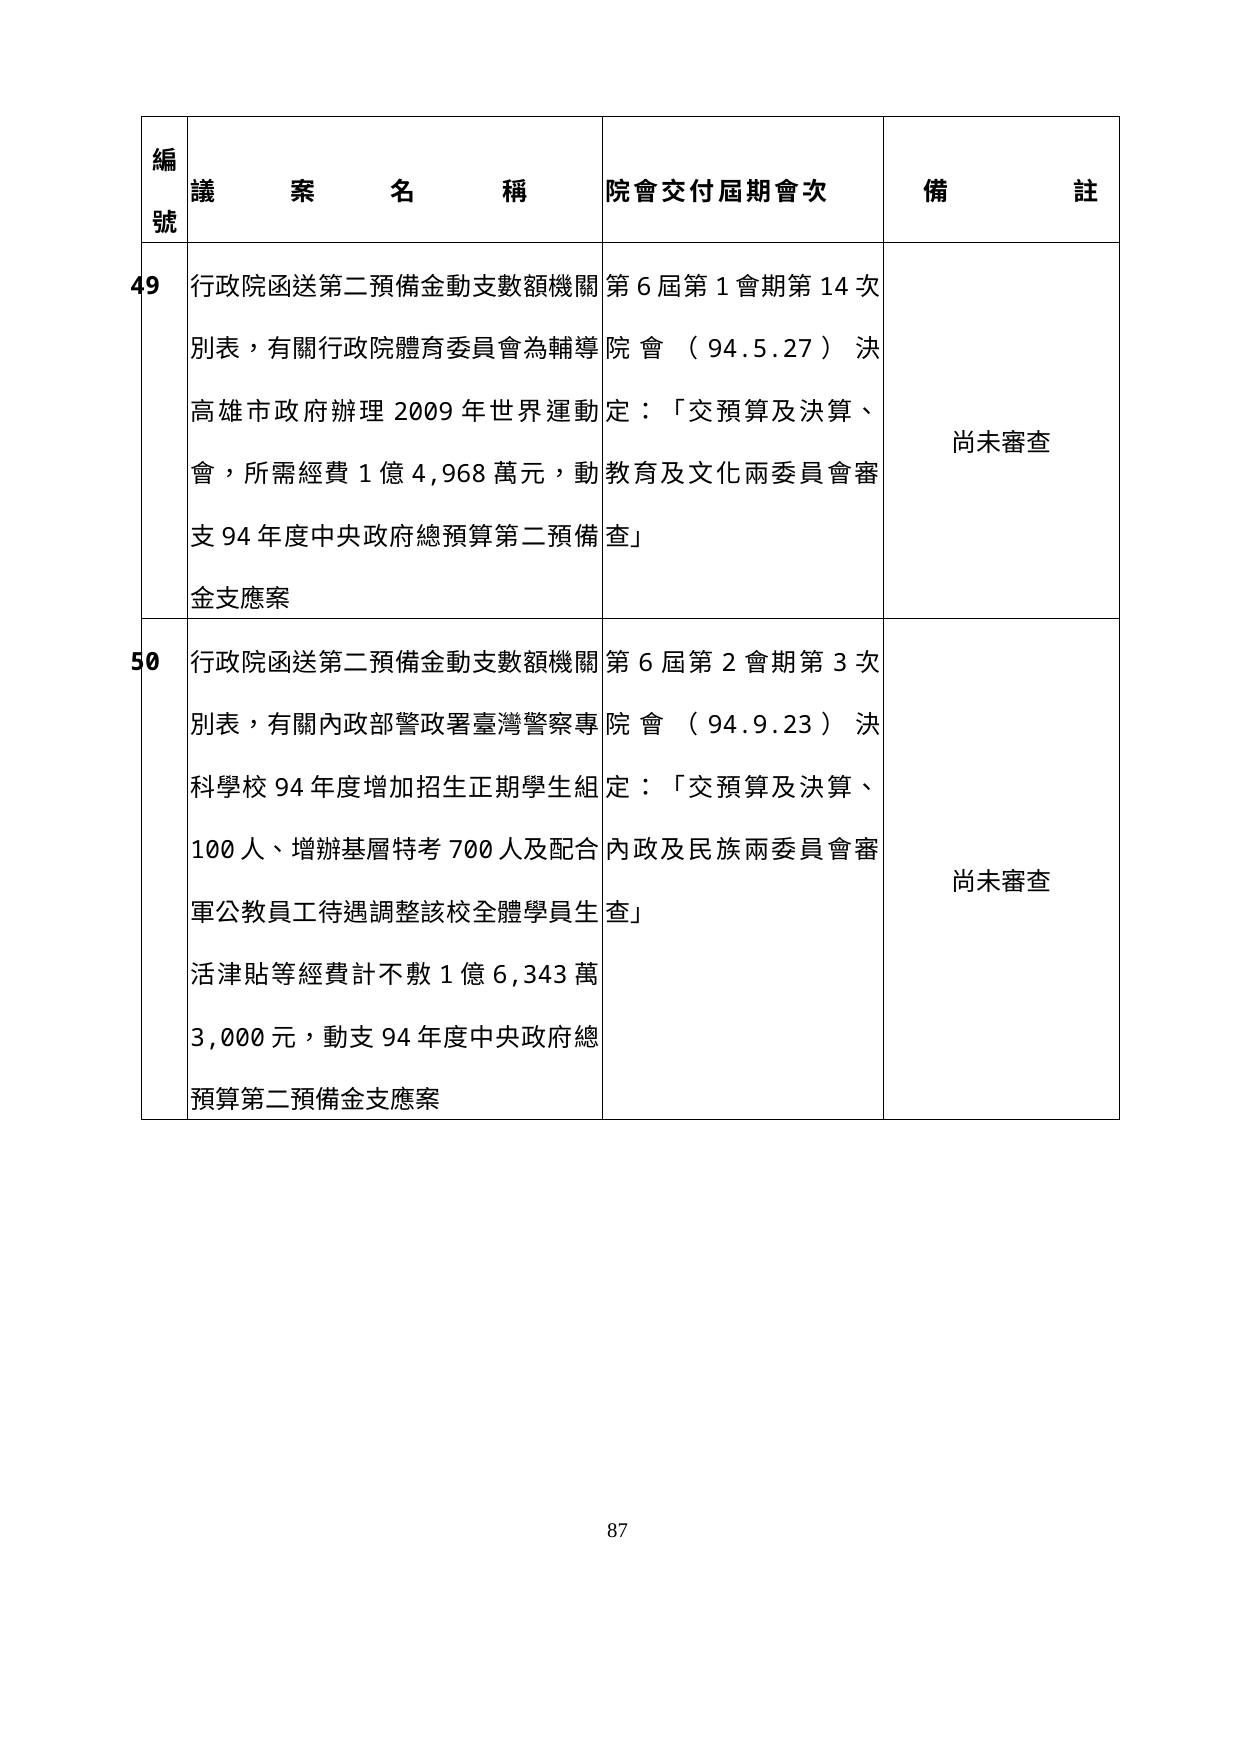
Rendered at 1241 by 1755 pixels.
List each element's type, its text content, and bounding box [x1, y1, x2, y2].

table_cell 尚未審查 [884, 243, 1119, 618]
table_cell 行政院函送第二預備金動支數額機關別表，有關內政部警政署臺灣警察專科學校94年度增加招生正期學生組100人、增辦基層特考700人及配合軍公教員工待遇調整該校全體學員生活津貼等經費計不敷1億6,343萬3,000元，動支94年度中央政府總預算第二預備金支應案 [188, 619, 602, 1119]
table_cell [142, 619, 187, 1119]
table_cell 第6屆第2會期第3次院會（94.9.23）決定：「交預算及決算、內政及民族兩委員會審查」 [603, 619, 883, 1119]
table_cell 尚未審查 [884, 619, 1119, 1119]
table_cell 行政院函送第二預備金動支數額機關別表，有關行政院體育委員會為輔導高雄市政府辦理2009年世界運動會，所需經費1億4,968萬元，動支94年度中央政府總預算第二預備金支應案 [188, 243, 602, 618]
table_cell 第6屆第1會期第14次院會（94.5.27）決定：「交預算及決算、教育及文化兩委員會審查」 [603, 243, 883, 618]
table_header 編號 [142, 117, 187, 242]
table_header 備 註 [884, 117, 1119, 242]
table_cell [142, 243, 187, 618]
table_header 議 案 名 稱 [188, 117, 602, 242]
table_header 院會交付屆期會次 [603, 117, 883, 242]
